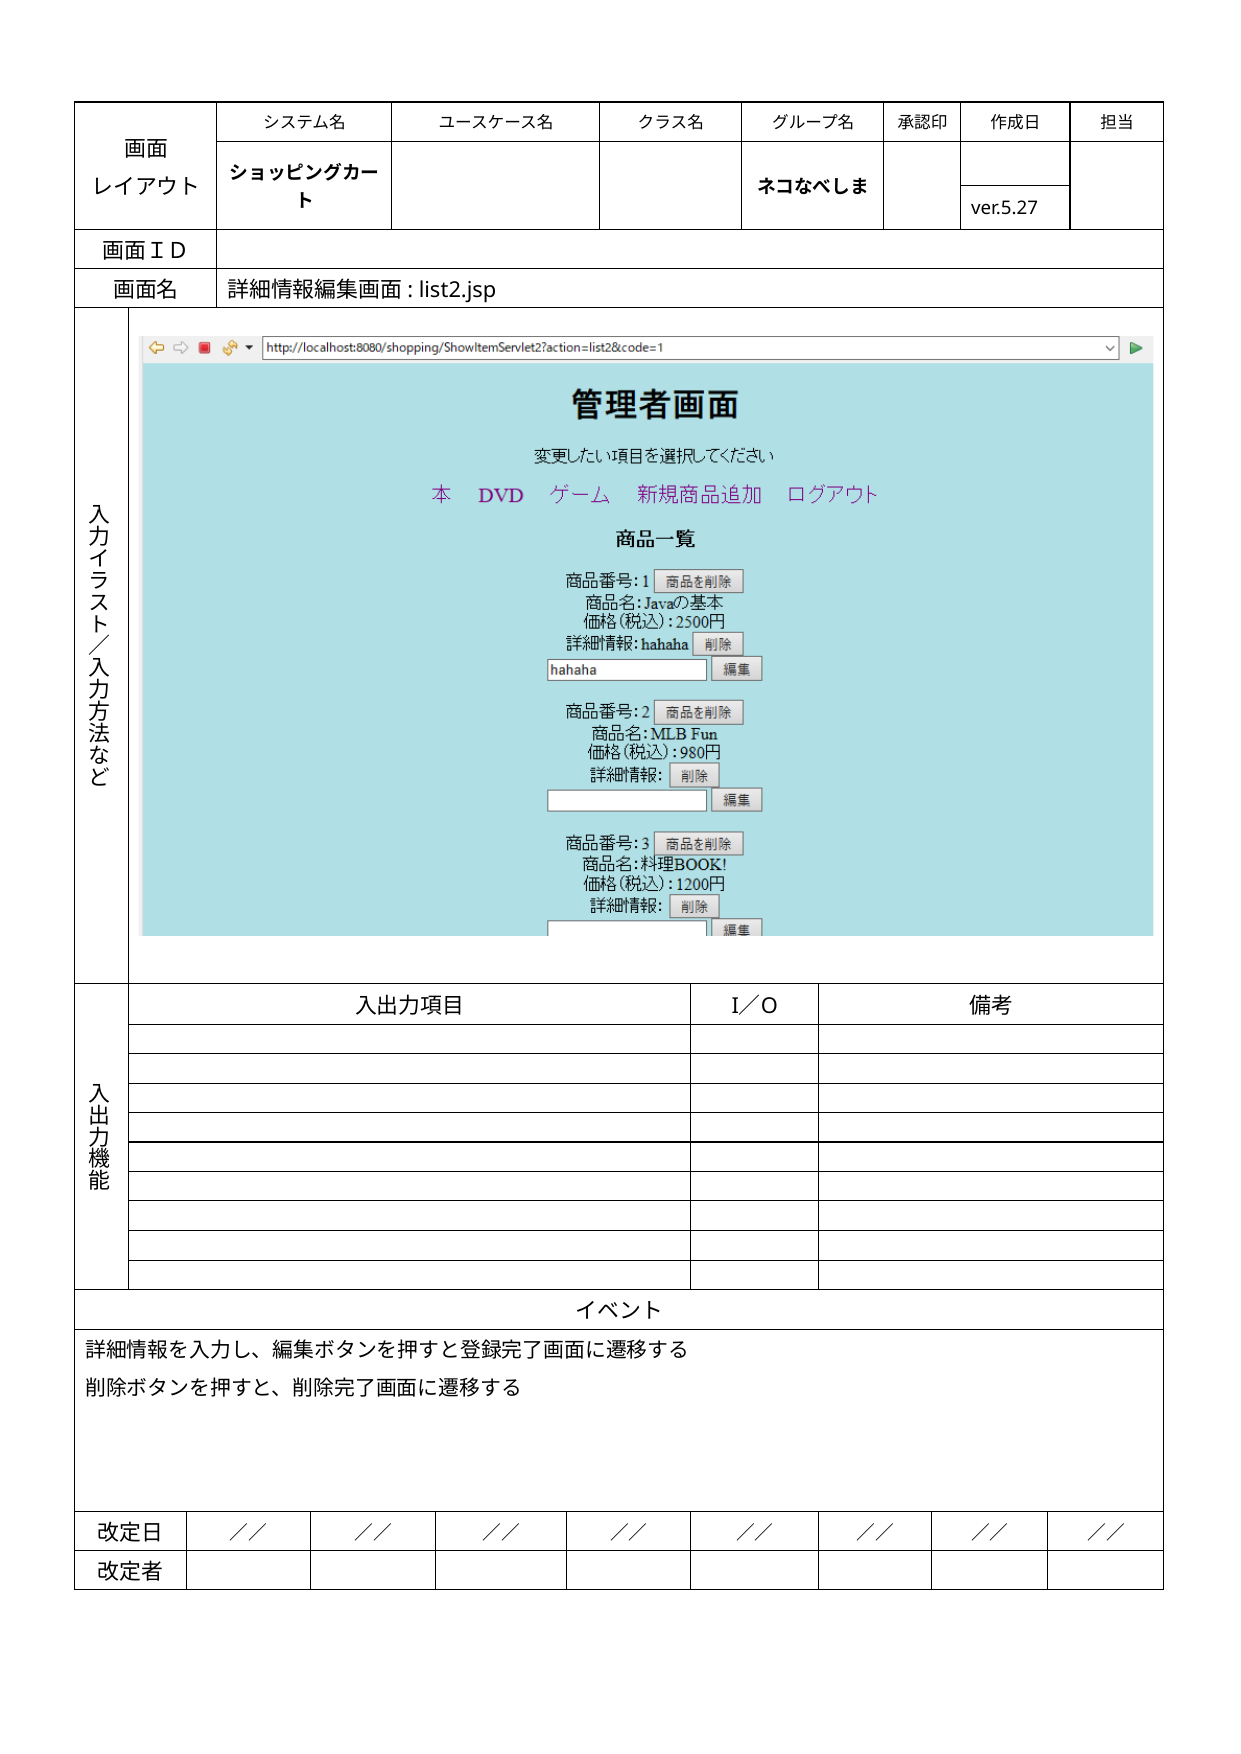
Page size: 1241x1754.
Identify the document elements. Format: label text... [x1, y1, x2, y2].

table_cell ver.5.27 [961, 186, 1069, 229]
table_cell ／／ [819, 1512, 931, 1550]
table_cell [819, 1551, 931, 1589]
table_cell [691, 1551, 818, 1589]
table_cell [600, 142, 741, 229]
table_cell [1048, 1551, 1163, 1589]
table_cell [436, 1551, 566, 1589]
table_cell [691, 1025, 818, 1053]
table_cell [129, 1113, 690, 1141]
table_cell [691, 1054, 818, 1082]
table_cell [691, 1113, 818, 1141]
table_cell [819, 1201, 1163, 1230]
table_cell [691, 1201, 818, 1230]
table_cell [129, 1025, 690, 1053]
table_cell [217, 230, 1163, 268]
table_cell [129, 1201, 690, 1230]
table_cell [129, 1143, 690, 1171]
table_header 承認印 [884, 103, 960, 141]
table_cell [129, 1084, 690, 1112]
table_cell [932, 1551, 1047, 1589]
table_cell [691, 1084, 818, 1112]
table_header 画面 レイアウト [75, 103, 216, 229]
table_cell [819, 1172, 1163, 1200]
table_cell 入出力項目 [129, 984, 690, 1023]
table_cell ／／ [1048, 1512, 1163, 1550]
table_cell ／／ [567, 1512, 690, 1550]
table_cell [691, 1231, 818, 1259]
table_cell ショッピングカート [217, 142, 391, 229]
table_cell イベント [75, 1290, 1163, 1329]
table_cell I／O [691, 984, 818, 1023]
table_cell [567, 1551, 690, 1589]
table_header グループ名 [742, 103, 883, 141]
table_cell 改定日 [75, 1512, 186, 1550]
table_cell [129, 308, 1163, 983]
table_cell [961, 142, 1069, 185]
table_cell 入出力機能 [75, 984, 128, 1289]
table_cell [819, 1143, 1163, 1171]
table_cell 詳細情報を入力し、編集ボタンを押すと登録完了画面に遷移する 削除ボタンを押すと、削除完了画面に遷移する [75, 1330, 1163, 1511]
table_cell ／／ [311, 1512, 435, 1550]
table_cell [392, 142, 599, 229]
table_cell [187, 1551, 310, 1589]
table_header クラス名 [600, 103, 741, 141]
table_cell [819, 1084, 1163, 1112]
table_cell 改定者 [75, 1551, 186, 1589]
table_header 作成日 [961, 103, 1069, 141]
table_cell 画面名 [75, 269, 216, 307]
table_cell [819, 1261, 1163, 1289]
table_cell [819, 1231, 1163, 1259]
table_cell [819, 1113, 1163, 1141]
table_cell [311, 1551, 435, 1589]
table_cell [691, 1261, 818, 1289]
table_cell [691, 1172, 818, 1200]
table_cell [129, 1231, 690, 1259]
table_cell [129, 1054, 690, 1082]
table_cell [129, 1172, 690, 1200]
picture [138, 336, 1154, 936]
table_cell ／／ [932, 1512, 1047, 1550]
table_cell ネコなべしま [742, 142, 883, 229]
table_cell [1071, 142, 1163, 229]
table_cell ／／ [187, 1512, 310, 1550]
table_cell [691, 1143, 818, 1171]
table_cell 詳細情報編集画面 : list2.jsp [217, 269, 1163, 307]
table_cell [884, 142, 960, 229]
table_cell [129, 1261, 690, 1289]
table_cell [819, 1025, 1163, 1053]
table_cell 備考 [819, 984, 1163, 1023]
table_cell 画面ＩＤ [75, 230, 216, 268]
table_cell ／／ [436, 1512, 566, 1550]
table_cell [819, 1054, 1163, 1082]
table_header 担当 [1071, 103, 1163, 141]
table_header システム名 [217, 103, 391, 141]
table_cell 入力イラスト／入力方法など [75, 308, 128, 983]
table_cell ／／ [691, 1512, 818, 1550]
table_header ユースケース名 [392, 103, 599, 141]
